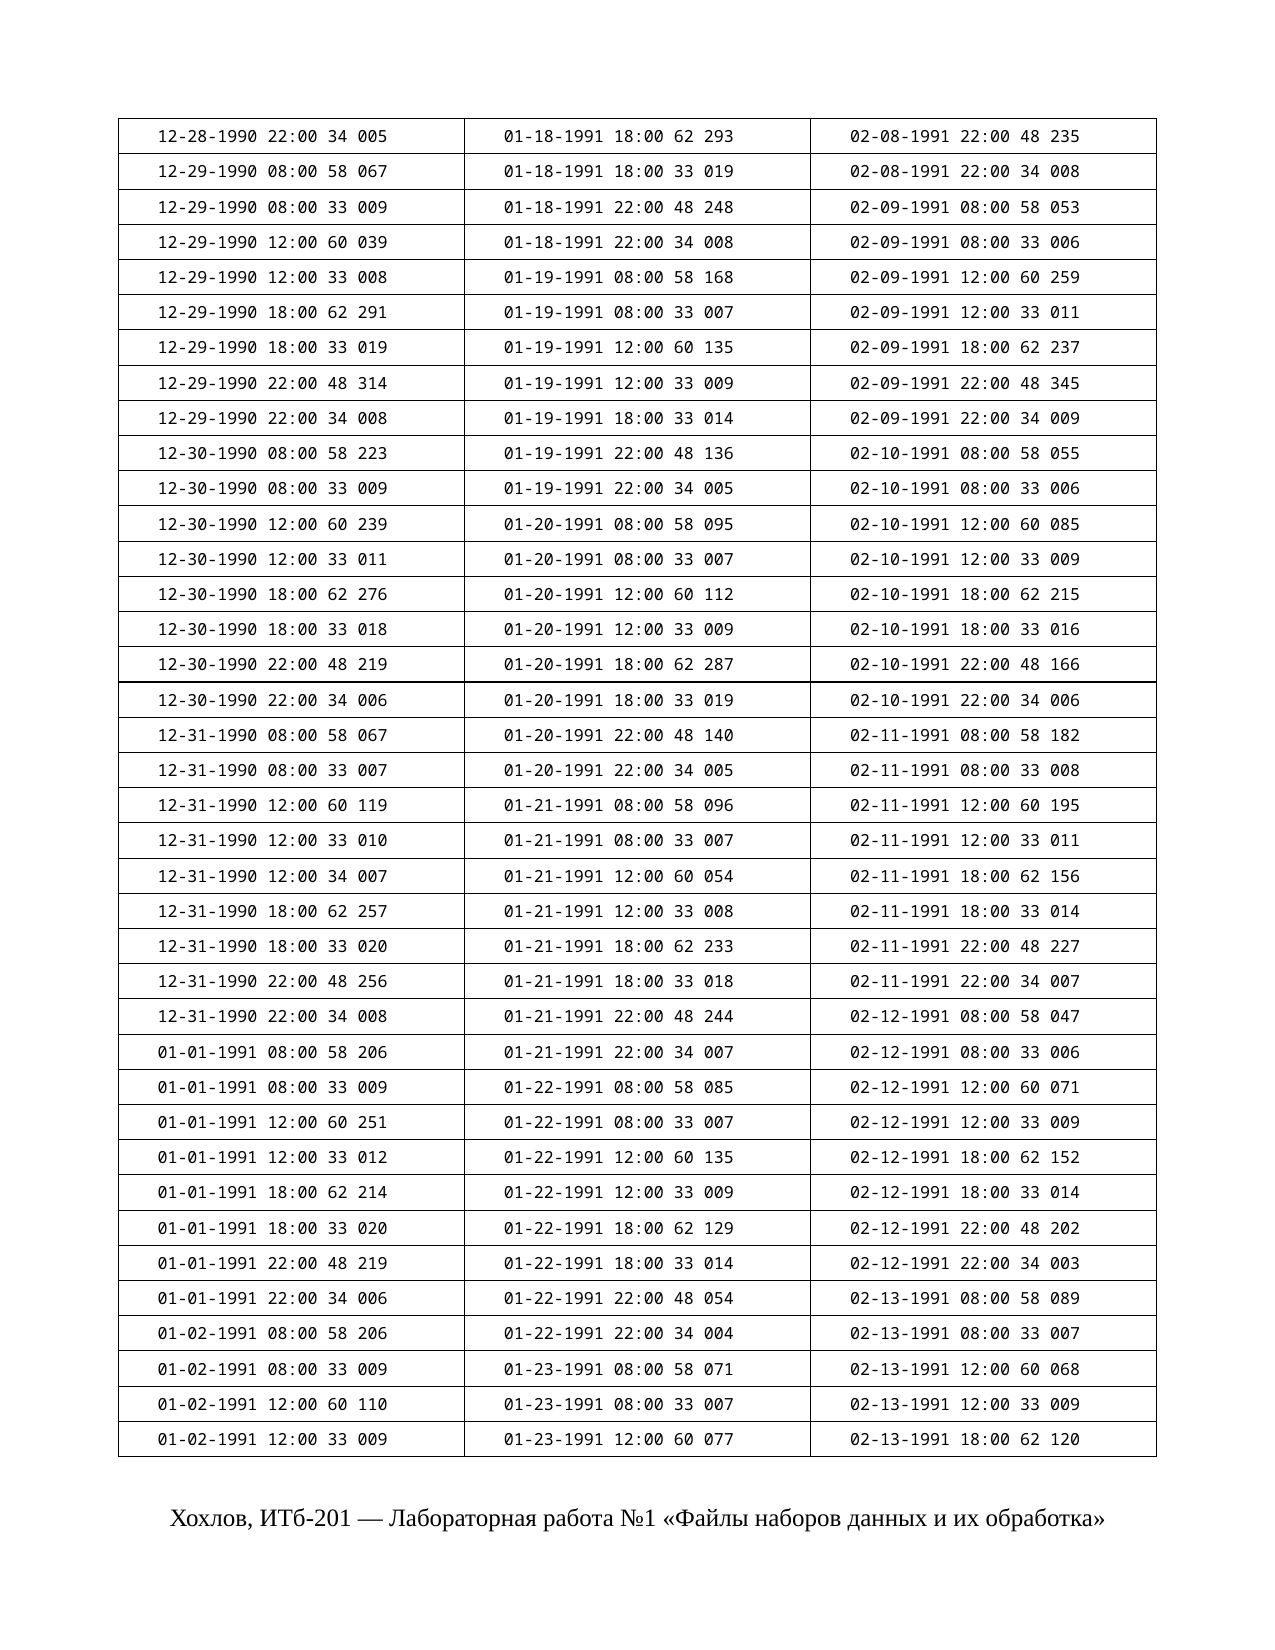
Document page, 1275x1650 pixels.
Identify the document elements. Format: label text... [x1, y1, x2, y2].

table_cell 01-21-1991 12:00 60 054 [465, 859, 810, 893]
table_cell 02-11-1991 18:00 33 014 [811, 894, 1156, 928]
table_cell 12-30-1990 08:00 33 009 [119, 471, 464, 505]
table_cell 01-19-1991 18:00 33 014 [465, 401, 810, 435]
table_cell 02-10-1991 12:00 60 085 [811, 506, 1156, 541]
table_cell 01-19-1991 08:00 33 007 [465, 295, 810, 329]
table_cell 12-29-1990 12:00 33 008 [119, 260, 464, 294]
table_cell 01-19-1991 08:00 58 168 [465, 260, 810, 294]
table_cell 01-18-1991 22:00 34 008 [465, 225, 810, 259]
table_cell 02-09-1991 12:00 60 259 [811, 260, 1156, 294]
table_cell 01-22-1991 12:00 33 009 [465, 1175, 810, 1209]
table_cell 01-02-1991 08:00 33 009 [119, 1351, 464, 1386]
table_cell 12-31-1990 12:00 34 007 [119, 859, 464, 893]
table_cell 02-10-1991 22:00 48 166 [811, 647, 1156, 681]
table_cell 01-21-1991 18:00 62 233 [465, 929, 810, 963]
table_cell 02-09-1991 22:00 34 009 [811, 401, 1156, 435]
table_cell 01-20-1991 22:00 34 005 [465, 753, 810, 787]
table_cell 01-21-1991 08:00 33 007 [465, 823, 810, 857]
table_cell 01-20-1991 22:00 48 140 [465, 718, 810, 752]
table_cell 12-31-1990 08:00 33 007 [119, 753, 464, 787]
table_cell 12-31-1990 12:00 60 119 [119, 788, 464, 822]
table_cell 02-13-1991 08:00 33 007 [811, 1316, 1156, 1350]
table_cell 12-31-1990 08:00 58 067 [119, 718, 464, 752]
table_cell 02-09-1991 08:00 58 053 [811, 190, 1156, 224]
table_cell 01-22-1991 18:00 62 129 [465, 1211, 810, 1245]
table_cell 12-30-1990 12:00 33 011 [119, 542, 464, 576]
table_cell 12-31-1990 18:00 33 020 [119, 929, 464, 963]
table_cell 02-11-1991 12:00 60 195 [811, 788, 1156, 822]
table_cell 01-19-1991 22:00 48 136 [465, 436, 810, 470]
table_cell 02-08-1991 22:00 48 235 [811, 119, 1156, 153]
table_cell 01-21-1991 08:00 58 096 [465, 788, 810, 822]
table_cell 02-12-1991 12:00 33 009 [811, 1105, 1156, 1139]
table_cell 01-18-1991 18:00 62 293 [465, 119, 810, 153]
table_cell 01-01-1991 12:00 33 012 [119, 1140, 464, 1174]
table_cell 12-29-1990 18:00 33 019 [119, 330, 464, 364]
table_cell 01-20-1991 12:00 33 009 [465, 612, 810, 646]
table_cell 02-11-1991 22:00 48 227 [811, 929, 1156, 963]
table_cell 02-10-1991 22:00 34 006 [811, 683, 1156, 717]
table_cell 01-22-1991 08:00 33 007 [465, 1105, 810, 1139]
table_cell 12-31-1990 18:00 62 257 [119, 894, 464, 928]
table_cell 02-11-1991 22:00 34 007 [811, 964, 1156, 998]
table_cell 01-01-1991 18:00 62 214 [119, 1175, 464, 1209]
table_cell 12-29-1990 22:00 34 008 [119, 401, 464, 435]
table_cell 01-21-1991 22:00 34 007 [465, 1035, 810, 1069]
table_cell 12-28-1990 22:00 34 005 [119, 119, 464, 153]
table_cell 01-23-1991 08:00 33 007 [465, 1387, 810, 1421]
table_cell 02-10-1991 18:00 33 016 [811, 612, 1156, 646]
table_cell 01-20-1991 18:00 62 287 [465, 647, 810, 681]
table_cell 12-30-1990 22:00 48 219 [119, 647, 464, 681]
table_cell 02-12-1991 22:00 48 202 [811, 1211, 1156, 1245]
table_cell 02-10-1991 08:00 33 006 [811, 471, 1156, 505]
table_cell 01-01-1991 08:00 58 206 [119, 1035, 464, 1069]
table_cell 01-01-1991 22:00 48 219 [119, 1246, 464, 1280]
table_cell 12-31-1990 12:00 33 010 [119, 823, 464, 857]
table_cell 02-10-1991 18:00 62 215 [811, 577, 1156, 611]
table_cell 01-20-1991 08:00 33 007 [465, 542, 810, 576]
table_cell 01-18-1991 18:00 33 019 [465, 154, 810, 188]
table_cell 12-30-1990 12:00 60 239 [119, 506, 464, 541]
table_cell 01-22-1991 12:00 60 135 [465, 1140, 810, 1174]
table_cell 02-09-1991 22:00 48 345 [811, 366, 1156, 400]
table_cell 01-21-1991 22:00 48 244 [465, 999, 810, 1033]
table_cell 01-22-1991 22:00 48 054 [465, 1281, 810, 1315]
table_cell 02-09-1991 18:00 62 237 [811, 330, 1156, 364]
table_cell 01-19-1991 12:00 60 135 [465, 330, 810, 364]
table_cell 02-09-1991 08:00 33 006 [811, 225, 1156, 259]
table_cell 12-29-1990 08:00 58 067 [119, 154, 464, 188]
table_cell 01-01-1991 18:00 33 020 [119, 1211, 464, 1245]
table_cell 02-08-1991 22:00 34 008 [811, 154, 1156, 188]
table_cell 02-12-1991 18:00 62 152 [811, 1140, 1156, 1174]
table_cell 01-22-1991 08:00 58 085 [465, 1070, 810, 1104]
table_cell 02-11-1991 18:00 62 156 [811, 859, 1156, 893]
table_cell 12-29-1990 08:00 33 009 [119, 190, 464, 224]
table_cell 01-01-1991 12:00 60 251 [119, 1105, 464, 1139]
table_cell 12-30-1990 08:00 58 223 [119, 436, 464, 470]
table_cell 02-12-1991 18:00 33 014 [811, 1175, 1156, 1209]
table_cell 02-10-1991 08:00 58 055 [811, 436, 1156, 470]
table_cell 12-29-1990 12:00 60 039 [119, 225, 464, 259]
table_cell 12-31-1990 22:00 48 256 [119, 964, 464, 998]
table_cell 02-13-1991 12:00 60 068 [811, 1351, 1156, 1386]
table_cell 01-02-1991 12:00 60 110 [119, 1387, 464, 1421]
table_cell 02-11-1991 08:00 58 182 [811, 718, 1156, 752]
table_cell 01-20-1991 08:00 58 095 [465, 506, 810, 541]
table_cell 01-02-1991 08:00 58 206 [119, 1316, 464, 1350]
table_cell 01-01-1991 22:00 34 006 [119, 1281, 464, 1315]
table_cell 12-30-1990 18:00 62 276 [119, 577, 464, 611]
table_cell 01-21-1991 18:00 33 018 [465, 964, 810, 998]
table_cell 12-30-1990 22:00 34 006 [119, 683, 464, 717]
table_cell 01-01-1991 08:00 33 009 [119, 1070, 464, 1104]
table_cell 01-19-1991 12:00 33 009 [465, 366, 810, 400]
table_cell 02-12-1991 08:00 33 006 [811, 1035, 1156, 1069]
table_cell 01-02-1991 12:00 33 009 [119, 1422, 464, 1456]
table_cell 02-13-1991 12:00 33 009 [811, 1387, 1156, 1421]
table_cell 01-19-1991 22:00 34 005 [465, 471, 810, 505]
table_cell 01-21-1991 12:00 33 008 [465, 894, 810, 928]
table_cell 02-11-1991 08:00 33 008 [811, 753, 1156, 787]
table_cell 02-10-1991 12:00 33 009 [811, 542, 1156, 576]
table_cell 01-20-1991 12:00 60 112 [465, 577, 810, 611]
table_cell 01-22-1991 22:00 34 004 [465, 1316, 810, 1350]
table_cell 12-29-1990 18:00 62 291 [119, 295, 464, 329]
table_cell 12-29-1990 22:00 48 314 [119, 366, 464, 400]
table_cell 02-12-1991 08:00 58 047 [811, 999, 1156, 1033]
table_cell 02-13-1991 08:00 58 089 [811, 1281, 1156, 1315]
table_cell 02-11-1991 12:00 33 011 [811, 823, 1156, 857]
table_cell 02-13-1991 18:00 62 120 [811, 1422, 1156, 1456]
table_cell 01-23-1991 08:00 58 071 [465, 1351, 810, 1386]
table_cell 01-22-1991 18:00 33 014 [465, 1246, 810, 1280]
table_cell 01-20-1991 18:00 33 019 [465, 683, 810, 717]
table_cell 01-23-1991 12:00 60 077 [465, 1422, 810, 1456]
table_cell 02-12-1991 22:00 34 003 [811, 1246, 1156, 1280]
table_cell 02-09-1991 12:00 33 011 [811, 295, 1156, 329]
table_cell 12-30-1990 18:00 33 018 [119, 612, 464, 646]
table_cell 12-31-1990 22:00 34 008 [119, 999, 464, 1033]
table_cell 01-18-1991 22:00 48 248 [465, 190, 810, 224]
table_cell 02-12-1991 12:00 60 071 [811, 1070, 1156, 1104]
